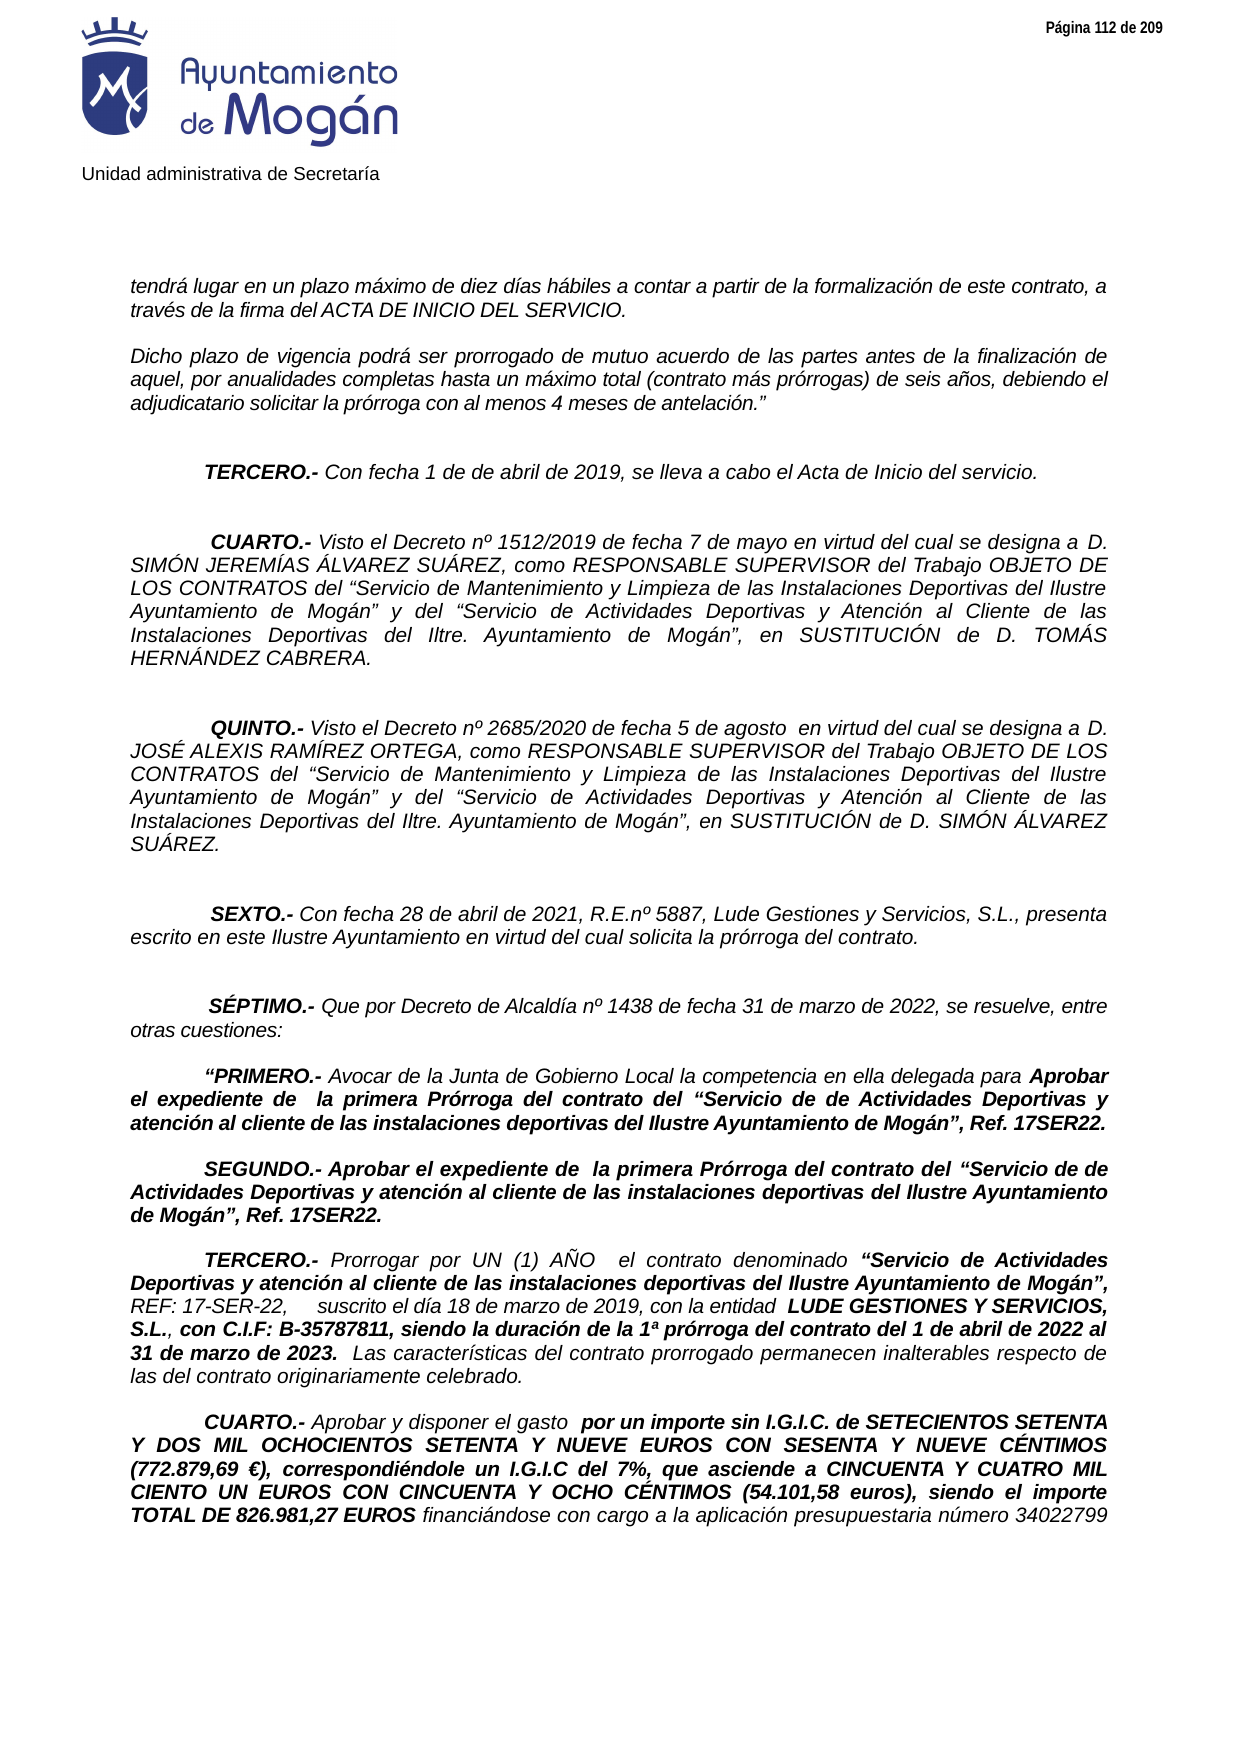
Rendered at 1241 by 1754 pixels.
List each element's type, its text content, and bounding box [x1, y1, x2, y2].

picture [81, 17, 398, 153]
text CUARTO.- Aprobar y disponer el gasto por un importe sin I.G.I.C. de SETECIENTOS SETENTA Y DOS MIL OCHOCIENTOS SETENTA Y NUEVE EUROS CON SESENTA Y NUEVE CÉNTIMOS (772.879,69 €), correspondiéndole un I.G.I.C del 7%, que asciende a CINCUENTA Y CUATRO MIL CIENTO UN EUROS CON CINCUENTA Y OCHO CÉNTIMOS (54.101,58 euros), siendo el importe TOTAL DE 826.981,27 EUROS financiándose con cargo a la aplicación presupuestaria número 34022799 [130, 1411, 1110, 1527]
text SÉPTIMO.- Que por Decreto de Alcaldía nº 1438 de fecha 31 de marzo de 2022, se resuelve, entre otras cuestiones: [130, 995, 1110, 1041]
text tendrá lugar en un plazo máximo de diez días hábiles a contar a partir de la formalización de este contrato, a través de la firma del ACTA DE INICIO DEL SERVICIO. [130, 275, 1110, 321]
text SEXTO.- Con fecha 28 de abril de 2021, R.E.nº 5887, Lude Gestiones y Servicios, S.L., presenta escrito en este Ilustre Ayuntamiento en virtud del cual solicita la prórroga del contrato. [130, 902, 1110, 948]
text QUINTO.- Visto el Decreto nº 2685/2020 de fecha 5 de agosto en virtud del cual se designa a D. JOSÉ ALEXIS RAMÍREZ ORTEGA, como RESPONSABLE SUPERVISOR del Trabajo OBJETO DE LOS CONTRATOS del “Servicio de Mantenimiento y Limpieza de las Instalaciones Deportivas del Ilustre Ayuntamiento de Mogán” y del “Servicio de Actividades Deportivas y Atención al Cliente de las Instalaciones Deportivas del Iltre. Ayuntamiento de Mogán”, en SUSTITUCIÓN de D. SIMÓN ÁLVAREZ SUÁREZ. [130, 716, 1110, 856]
text SEGUNDO.- Aprobar el expediente de la primera Prórroga del contrato del “Servicio de de Actividades Deportivas y atención al cliente de las instalaciones deportivas del Ilustre Ayuntamiento de Mogán”, Ref. 17SER22. [130, 1158, 1110, 1227]
text TERCERO.- Prorrogar por UN (1) AÑO el contrato denominado “Servicio de Actividades Deportivas y atención al cliente de las instalaciones deportivas del Ilustre Ayuntamiento de Mogán”, REF: 17-SER-22, suscrito el día 18 de marzo de 2019, con la entidad LUDE GESTIONES Y SERVICIOS, S.L., con C.I.F: B-35787811, siendo la duración de la 1ª prórroga del contrato del 1 de abril de 2022 al 31 de marzo de 2023. Las características del contrato prorrogado permanecen inalterables respecto de las del contrato originariamente celebrado. [130, 1248, 1110, 1388]
text “PRIMERO.- Avocar de la Junta de Gobierno Local la competencia en ella delegada para Aprobar el expediente de la primera Prórroga del contrato del “Servicio de de Actividades Deportivas y atención al cliente de las instalaciones deportivas del Ilustre Ayuntamiento de Mogán”, Ref. 17SER22. [130, 1065, 1110, 1134]
text CUARTO.- Visto el Decreto nº 1512/2019 de fecha 7 de mayo en virtud del cual se designa a D. SIMÓN JEREMÍAS ÁLVAREZ SUÁREZ, como RESPONSABLE SUPERVISOR del Trabajo OBJETO DE LOS CONTRATOS del “Servicio de Mantenimiento y Limpieza de las Instalaciones Deportivas del Ilustre Ayuntamiento de Mogán” y del “Servicio de Actividades Deportivas y Atención al Cliente de las Instalaciones Deportivas del Iltre. Ayuntamiento de Mogán”, en SUSTITUCIÓN de D. TOMÁS HERNÁNDEZ CABRERA. [130, 530, 1110, 670]
text TERCERO.- Con fecha 1 de de abril de 2019, se lleva a cabo el Acta de Inicio del servicio. [130, 461, 1110, 484]
text Dicho plazo de vigencia podrá ser prorrogado de mutuo acuerdo de las partes antes de la finalización de aquel, por anualidades completas hasta un máximo total (contrato más prórrogas) de seis años, debiendo el adjudicatario solicitar la prórroga con al menos 4 meses de antelación.” [130, 344, 1110, 414]
